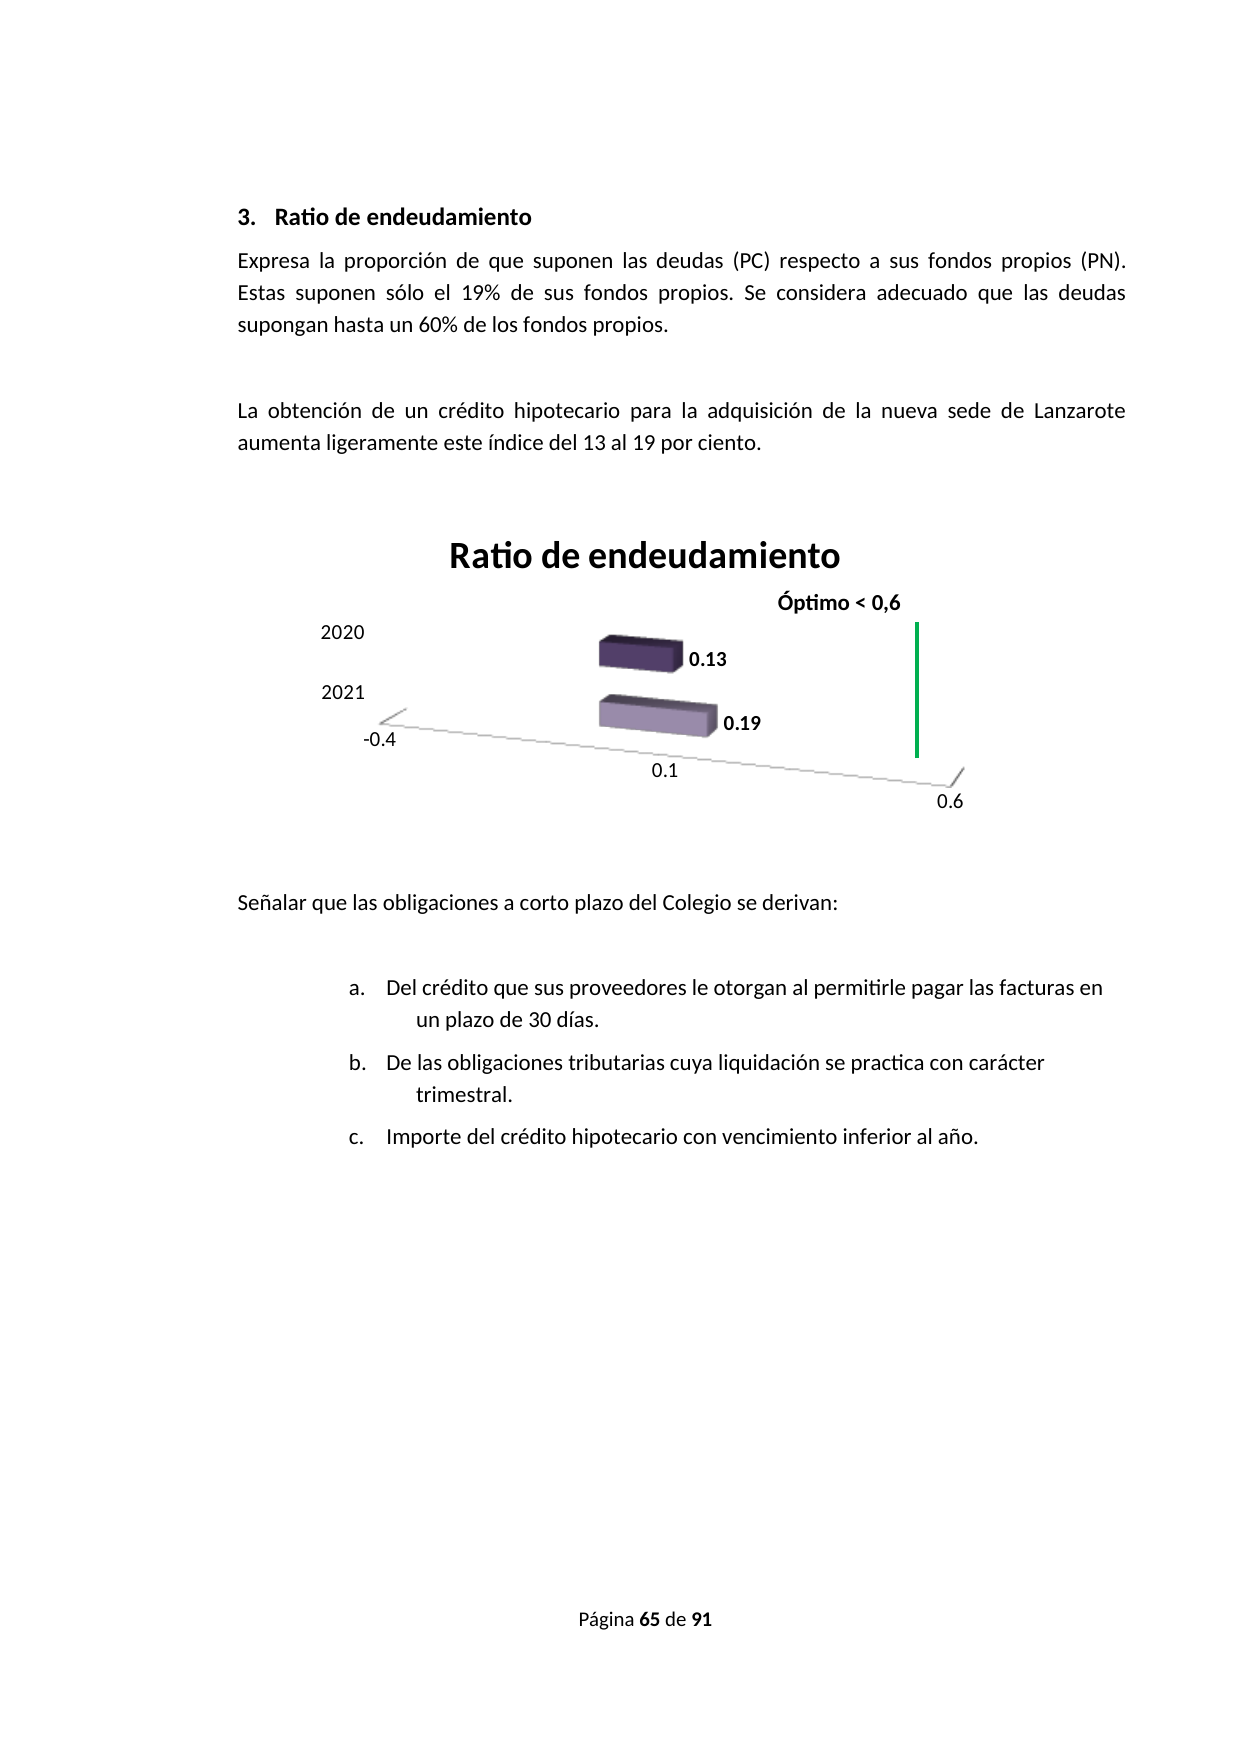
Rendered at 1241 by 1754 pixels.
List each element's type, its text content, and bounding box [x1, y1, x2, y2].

list La obtención de un crédito hipotecario para la adquisición de la nueva sede de Lanzarote aumenta ligeramente este índice del 13 al 19 por ciento. [237, 396, 1128, 456]
list Expresa la proporción de que suponen las deudas (PC) respecto a sus fondos propios (PN). Estas suponen sólo el 19% de sus fondos propios. Se considera adecuado que las deudas supongan hasta un 60% de los fondos propios. [237, 246, 1128, 338]
list De las obligaciones tributarias cuya liquidación se practica con carácter trimestral. [349, 1048, 1128, 1108]
list Importe del crédito hipotecario con vencimiento inferior al año. [349, 1122, 1128, 1150]
list Del crédito que sus proveedores le otorgan al permitirle pagar las facturas en un plazo de 30 días. [349, 973, 1128, 1033]
list Señalar que las obligaciones a corto plazo del Colegio se derivan: [237, 888, 1128, 916]
list Ratio de endeudamiento [237, 201, 1128, 231]
